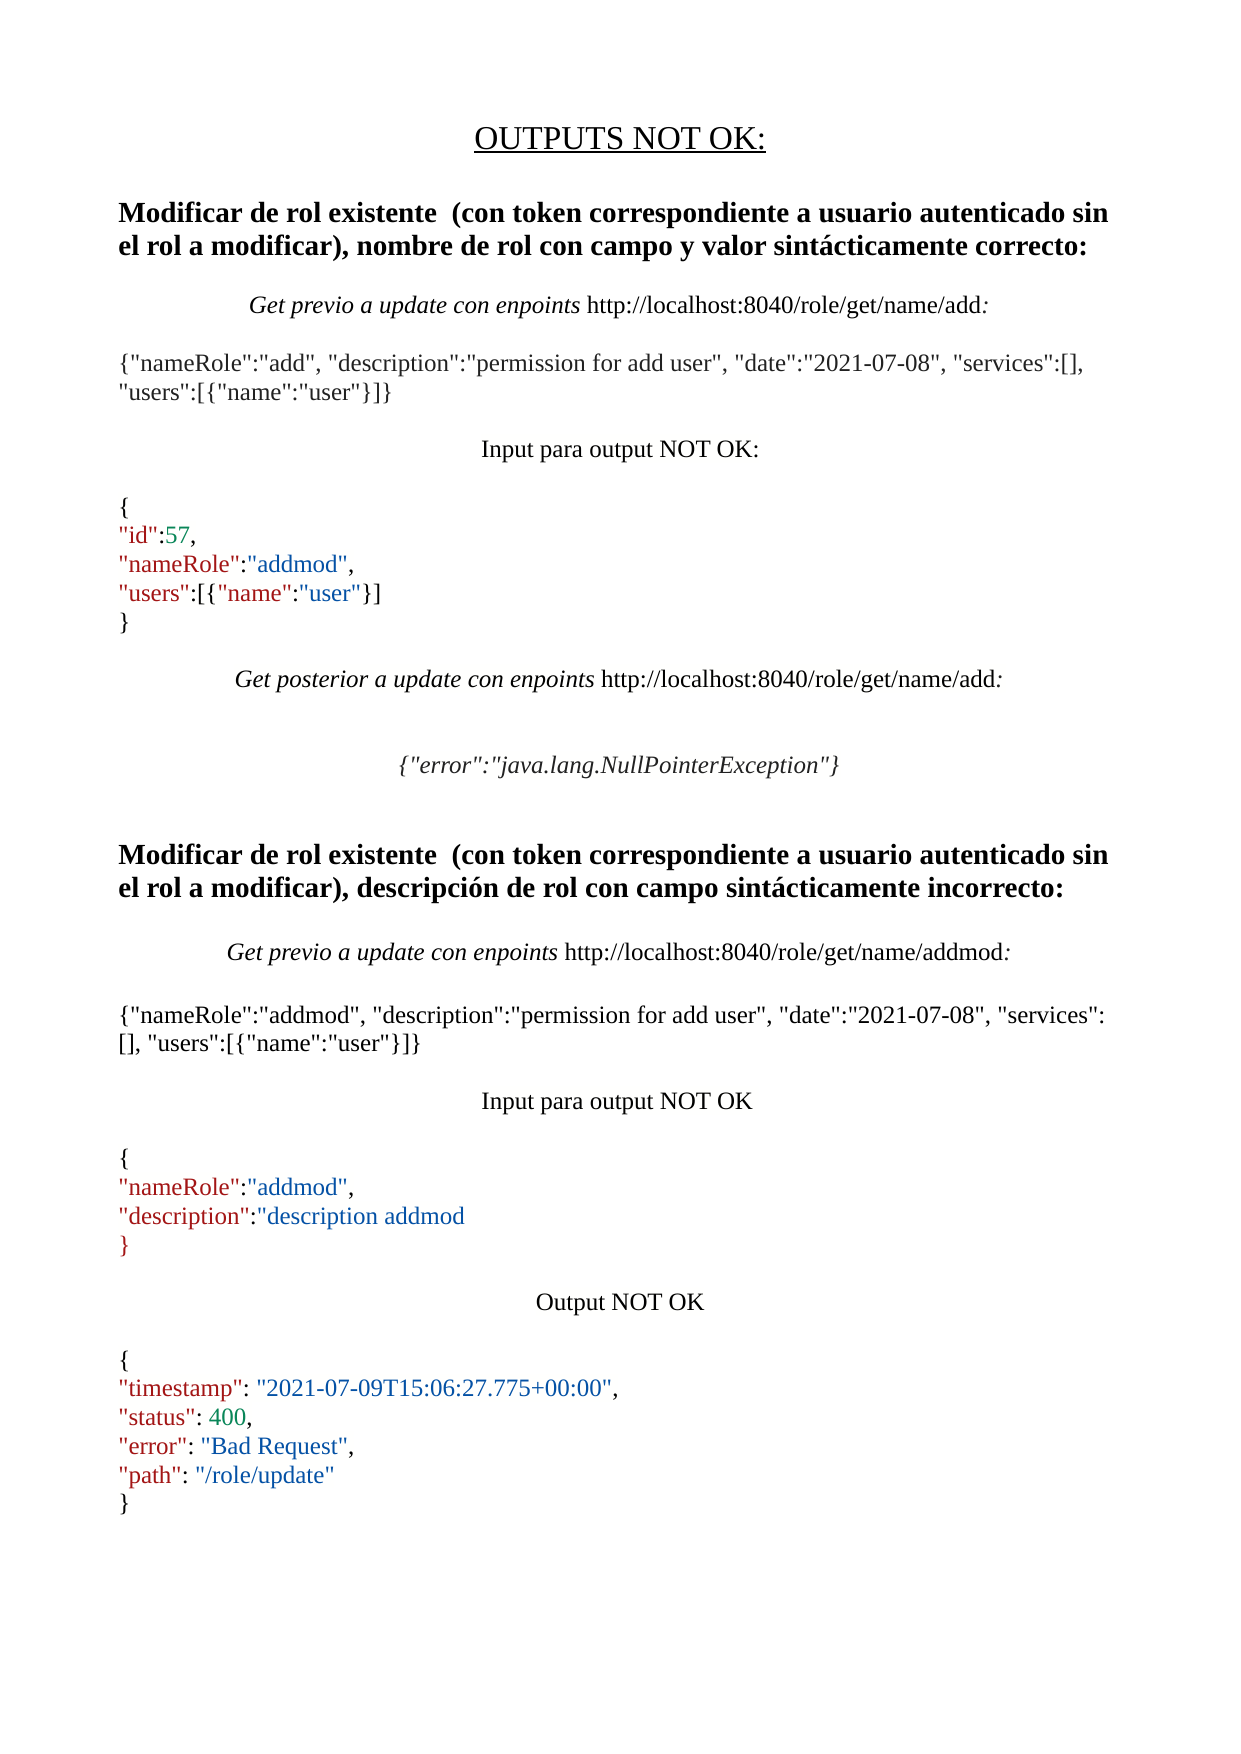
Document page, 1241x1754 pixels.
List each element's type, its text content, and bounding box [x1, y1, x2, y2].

text OUTPUTS NOT OK: [118, 118, 1122, 156]
text { [118, 1345, 1122, 1373]
text "error": "Bad Request", [118, 1431, 1122, 1460]
text Get previo a update con enpoints http://localhost:8040/role/get/name/addmod: [118, 937, 1122, 966]
text Input para output NOT OK [118, 1086, 1122, 1115]
text {"nameRole":"addmod", "description":"permission for add user", "date":"2021-07-08", "services":[], "users":[{"name":"user"}]} [118, 1000, 1122, 1057]
text "path": "/role/update" [118, 1460, 1122, 1488]
text "timestamp": "2021-07-09T15:06:27.775+00:00", [118, 1373, 1122, 1402]
text "nameRole":"addmod", [118, 1172, 1122, 1201]
text { [118, 492, 1122, 521]
text } [118, 607, 1122, 636]
text Output NOT OK [118, 1287, 1122, 1316]
text Get previo a update con enpoints http://localhost:8040/role/get/name/add: [118, 291, 1122, 319]
text } [118, 1488, 1122, 1517]
text Input para output NOT OK: [118, 434, 1122, 463]
text { [118, 1143, 1122, 1172]
text "id":57, [118, 521, 1122, 549]
text {"nameRole":"add", "description":"permission for add user", "date":"2021-07-08", "services":[], "users":[{"name":"user"}]} [118, 348, 1122, 406]
text Modificar de rol existente (con token correspondiente a usuario autenticado sin el rol a modificar), nombre de rol con campo y valor sintácticamente correcto: [118, 195, 1122, 262]
text Modificar de rol existente (con token correspondiente a usuario autenticado sin el rol a modificar), descripción de rol con campo sintácticamente incorrecto: [118, 837, 1122, 904]
text Get posterior a update con enpoints http://localhost:8040/role/get/name/add: [118, 664, 1122, 693]
text "status": 400, [118, 1402, 1122, 1431]
text "nameRole":"addmod", [118, 549, 1122, 578]
text {"error":"java.lang.NullPointerException"} [118, 751, 1122, 779]
text "users":[{"name":"user"}] [118, 578, 1122, 607]
text "description":"description addmod [118, 1201, 1122, 1230]
text } [118, 1230, 1122, 1258]
